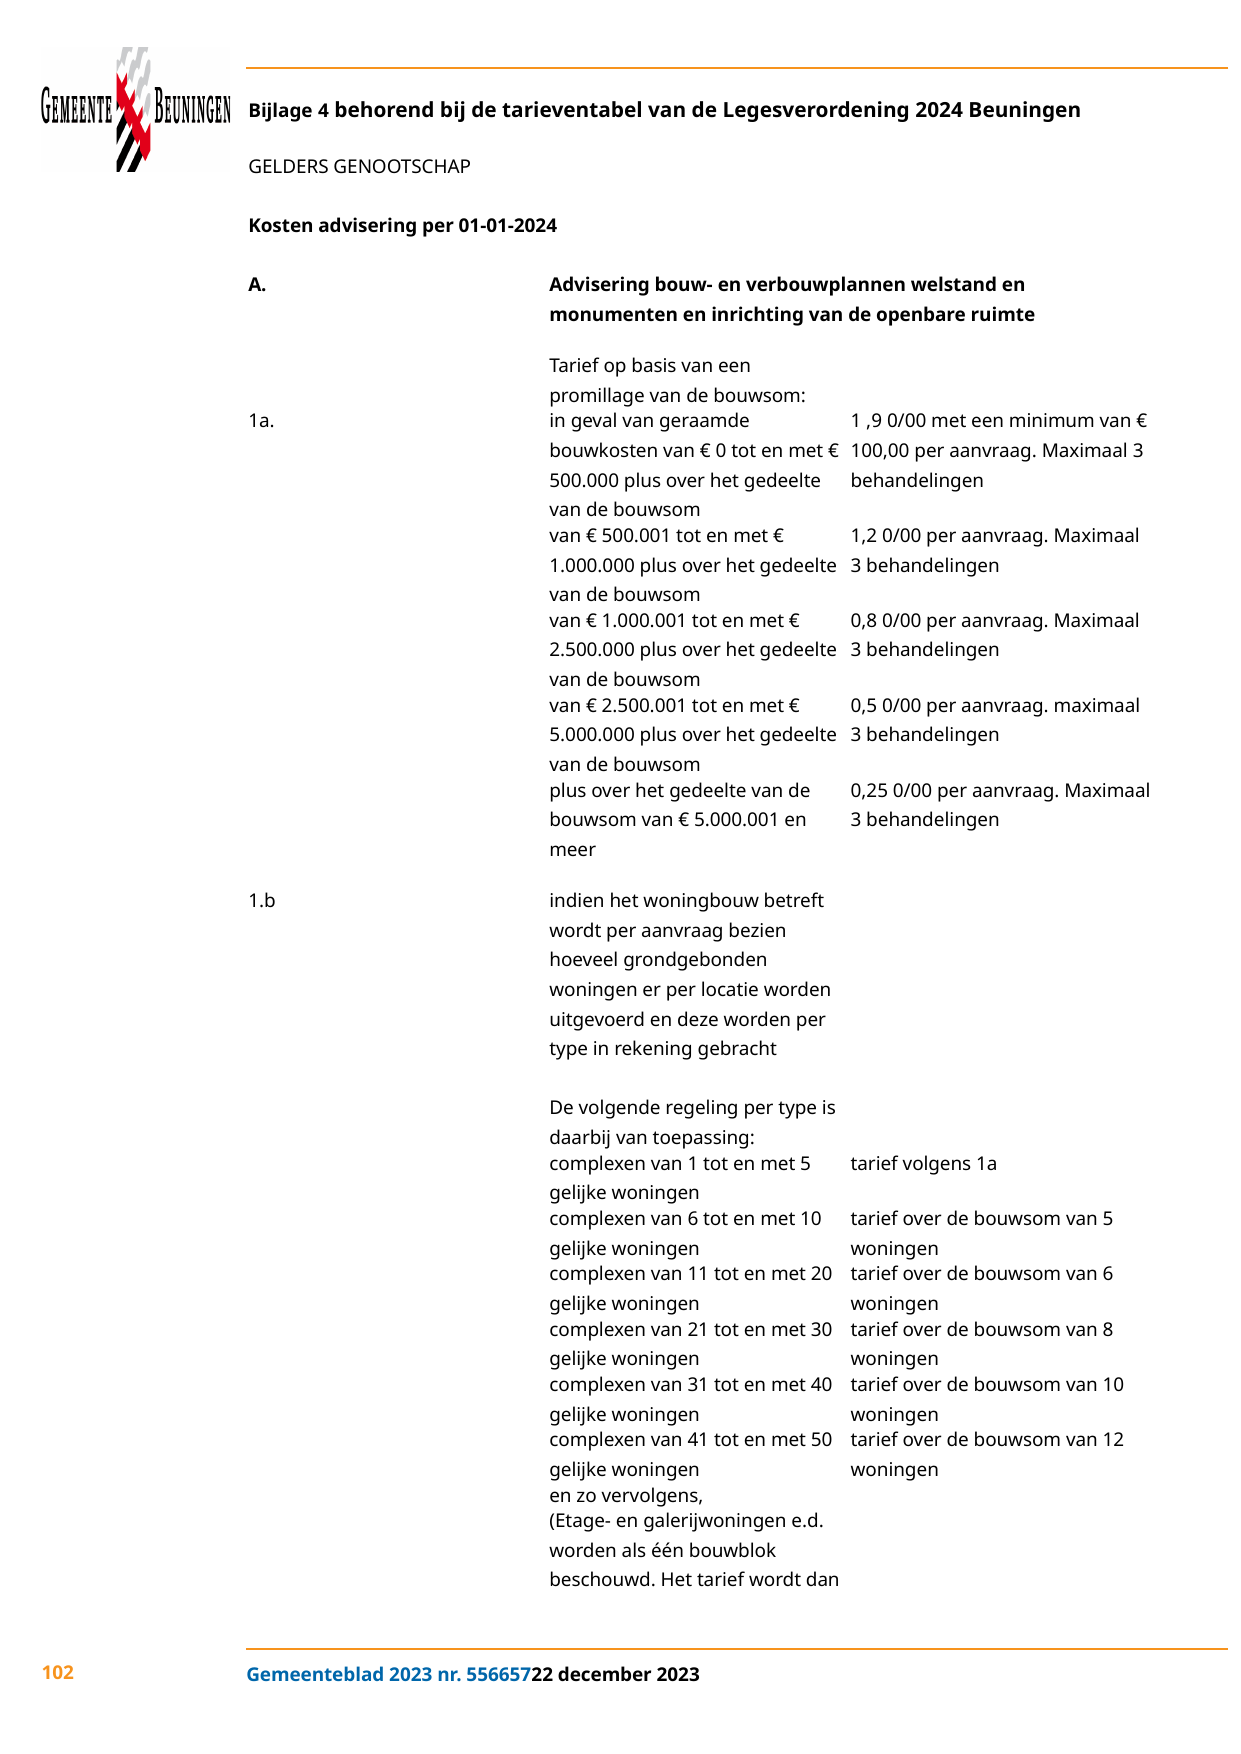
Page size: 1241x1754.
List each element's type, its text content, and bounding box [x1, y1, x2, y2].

picture [41, 47, 231, 172]
text Kosten advisering per 01-01-2024 [248, 212, 1152, 238]
table_cell [248, 777, 549, 862]
table_cell [850, 1482, 1152, 1507]
table_cell indien het woningbouw betreft wordt per aanvraag bezien hoeveel grondgebonden woningen er per locatie worden uitgevoerd en deze worden per type in rekening gebracht De volgende regeling per type is daarbij van toepassing: [549, 888, 850, 1150]
text Bijlage 4 behorend bij de tarieventabel van de Legesverordening 2024 Beuningen [248, 95, 1152, 123]
table_cell [850, 862, 1152, 887]
table_cell complexen van 1 tot en met 5 gelijke woningen [549, 1150, 850, 1205]
table_header Advisering bouw- en verbouwplannen welstand en monumenten en inrichting van de openbare ruimte [549, 271, 1152, 327]
table_cell [248, 607, 549, 692]
table_cell [248, 1150, 549, 1205]
table_cell plus over het gedeelte van de bouwsom van € 5.000.001 en meer [549, 777, 850, 862]
table_cell van € 2.500.001 tot en met € 5.000.000 plus over het gedeelte van de bouwsom [549, 692, 850, 777]
table_cell tarief over de bouwsom van 12 woningen [850, 1426, 1152, 1482]
table_cell complexen van 31 tot en met 40 gelijke woningen [549, 1371, 850, 1426]
table_header A. [248, 271, 549, 327]
table_cell [850, 1508, 1152, 1592]
table_cell van € 500.001 tot en met € 1.000.000 plus over het gedeelte van de bouwsom [549, 522, 850, 607]
table_cell tarief over de bouwsom van 8 woningen [850, 1316, 1152, 1371]
table_cell 0,25 0/00 per aanvraag. Maximaal 3 behandelingen [850, 777, 1152, 862]
text GELDERS GENOOTSCHAP [248, 153, 1152, 179]
table_cell (Etage- en galerijwoningen e.d. worden als één bouwblok beschouwd. Het tarief wordt dan [549, 1508, 850, 1592]
table_cell en zo vervolgens, [549, 1482, 850, 1507]
table_cell [248, 1426, 549, 1482]
table_cell [248, 353, 549, 408]
table_cell Tarief op basis van een promillage van de bouwsom: [549, 353, 850, 408]
table_cell 1,2 0/00 per aanvraag. Maximaal 3 behandelingen [850, 522, 1152, 607]
table_cell [850, 353, 1152, 408]
table_cell 0,5 0/00 per aanvraag. maximaal 3 behandelingen [850, 692, 1152, 777]
table_cell [248, 862, 549, 887]
table_cell 0,8 0/00 per aanvraag. Maximaal 3 behandelingen [850, 607, 1152, 692]
table_cell [248, 1261, 549, 1316]
table_cell complexen van 21 tot en met 30 gelijke woningen [549, 1316, 850, 1371]
table_cell [850, 888, 1152, 1150]
table_cell [248, 692, 549, 777]
table_cell in geval van geraamde bouwkosten van € 0 tot en met € 500.000 plus over het gedeelte van de bouwsom [549, 408, 850, 522]
table_cell [248, 1482, 549, 1507]
table_cell complexen van 11 tot en met 20 gelijke woningen [549, 1261, 850, 1316]
table_cell [248, 1371, 549, 1426]
table_cell van € 1.000.001 tot en met € 2.500.000 plus over het gedeelte van de bouwsom [549, 607, 850, 692]
table_cell tarief volgens 1a [850, 1150, 1152, 1205]
table_cell 1.b [248, 888, 549, 1150]
table_cell complexen van 6 tot en met 10 gelijke woningen [549, 1205, 850, 1261]
table_cell [248, 1316, 549, 1371]
table_cell [248, 522, 549, 607]
table_cell [248, 1508, 549, 1592]
table_cell 1 ,9 0/00 met een minimum van € 100,00 per aanvraag. Maximaal 3 behandelingen [850, 408, 1152, 522]
table_cell tarief over de bouwsom van 5 woningen [850, 1205, 1152, 1261]
table_cell [248, 327, 549, 352]
table_cell 1a. [248, 408, 549, 522]
table_cell [549, 327, 850, 352]
table_cell [850, 327, 1152, 352]
table_cell complexen van 41 tot en met 50 gelijke woningen [549, 1426, 850, 1482]
table_cell tarief over de bouwsom van 10 woningen [850, 1371, 1152, 1426]
table_cell tarief over de bouwsom van 6 woningen [850, 1261, 1152, 1316]
table_cell [248, 1205, 549, 1261]
table_cell [549, 862, 850, 887]
